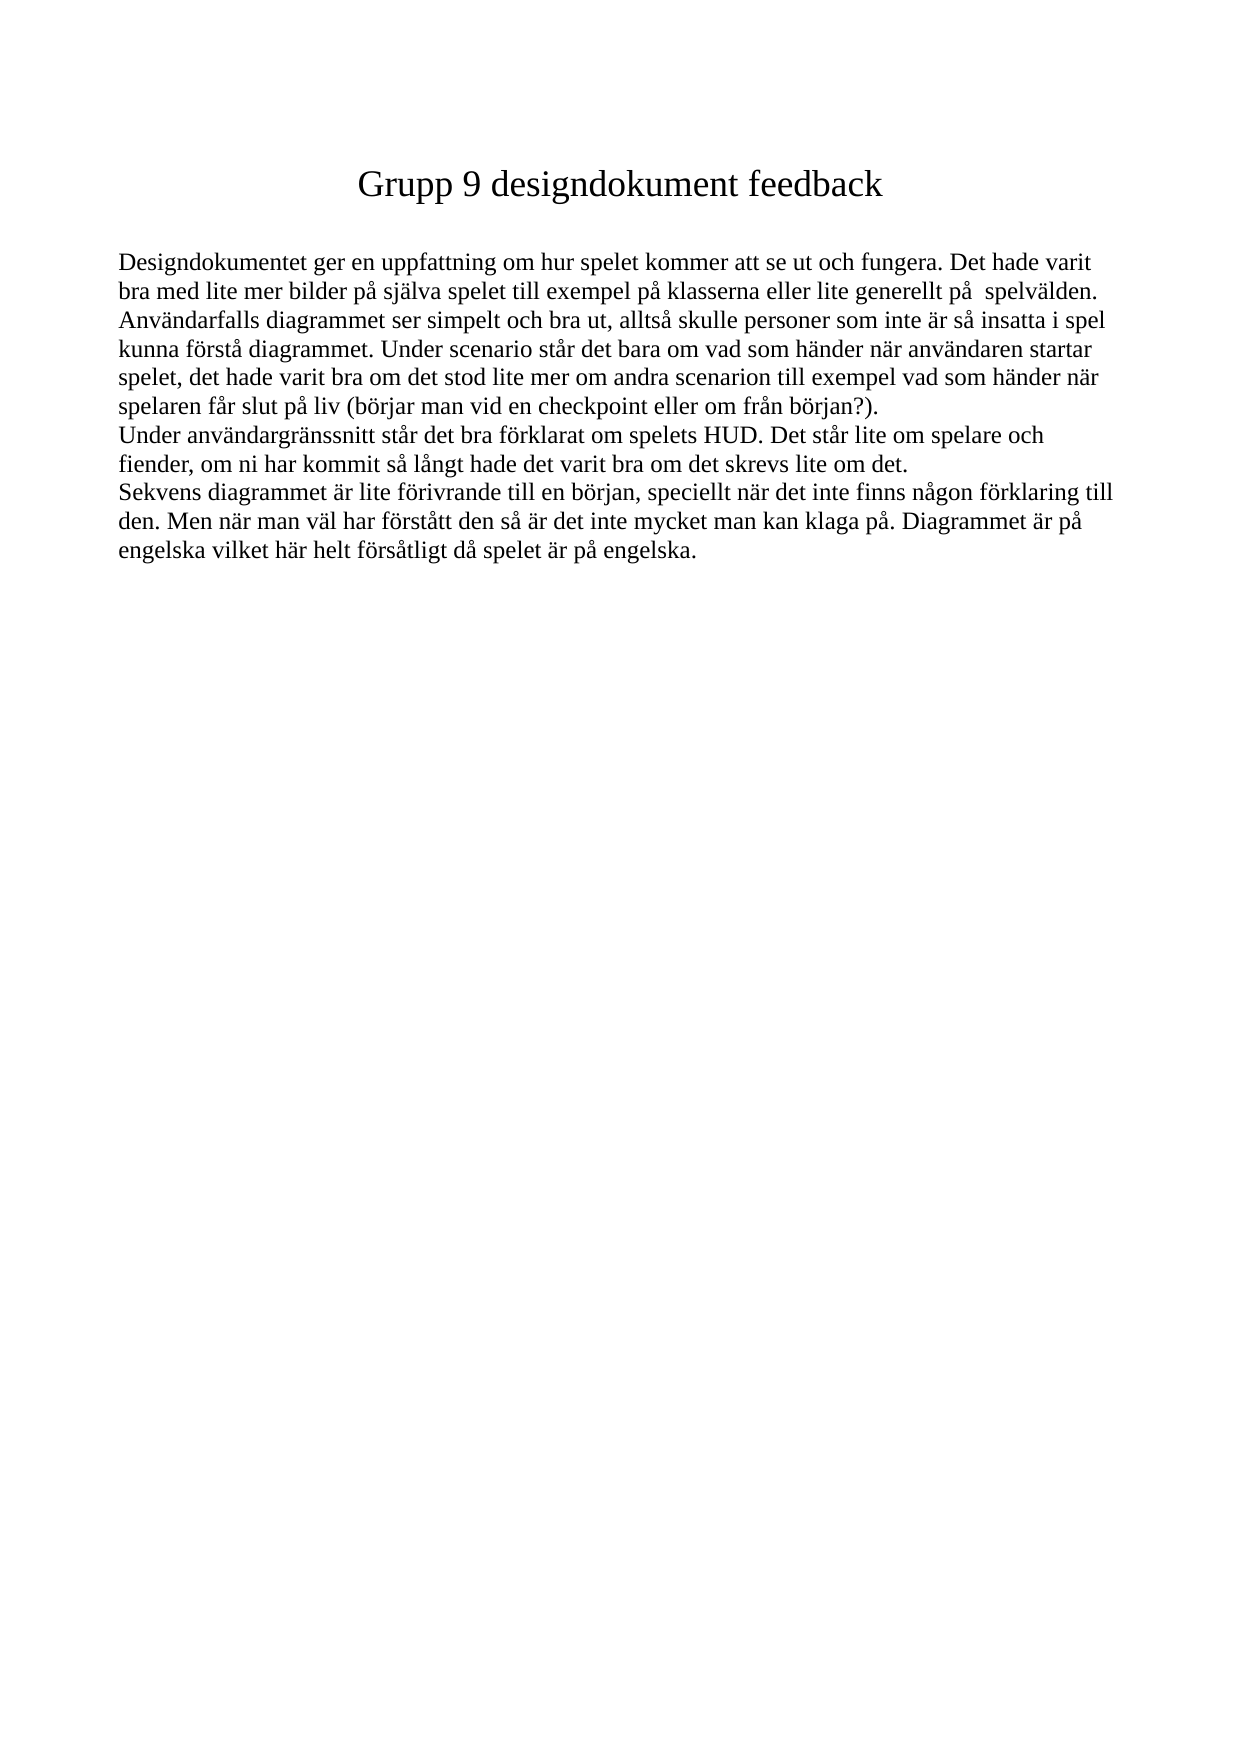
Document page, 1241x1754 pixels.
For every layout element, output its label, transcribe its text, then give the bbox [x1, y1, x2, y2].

text Sekvens diagrammet är lite förivrande till en början, speciellt när det inte finns någon förklaring till den. Men när man väl har förstått den så är det inte mycket man kan klaga på. Diagrammet är på engelska vilket här helt försåtligt då spelet är på engelska. [118, 477, 1122, 564]
text Designdokumentet ger en uppfattning om hur spelet kommer att se ut och fungera. Det hade varit bra med lite mer bilder på själva spelet till exempel på klasserna eller lite generellt på spelvälden. Användarfalls diagrammet ser simpelt och bra ut, alltså skulle personer som inte är så insatta i spel kunna förstå diagrammet. Under scenario står det bara om vad som händer när användaren startar spelet, det hade varit bra om det stod lite mer om andra scenarion till exempel vad som händer när spelaren får slut på liv (börjar man vid en checkpoint eller om från början?). [118, 247, 1122, 420]
text Under användargränssnitt står det bra förklarat om spelets HUD. Det står lite om spelare och fiender, om ni har kommit så långt hade det varit bra om det skrevs lite om det. [118, 420, 1122, 477]
text Grupp 9 designdokument feedback [118, 161, 1122, 204]
